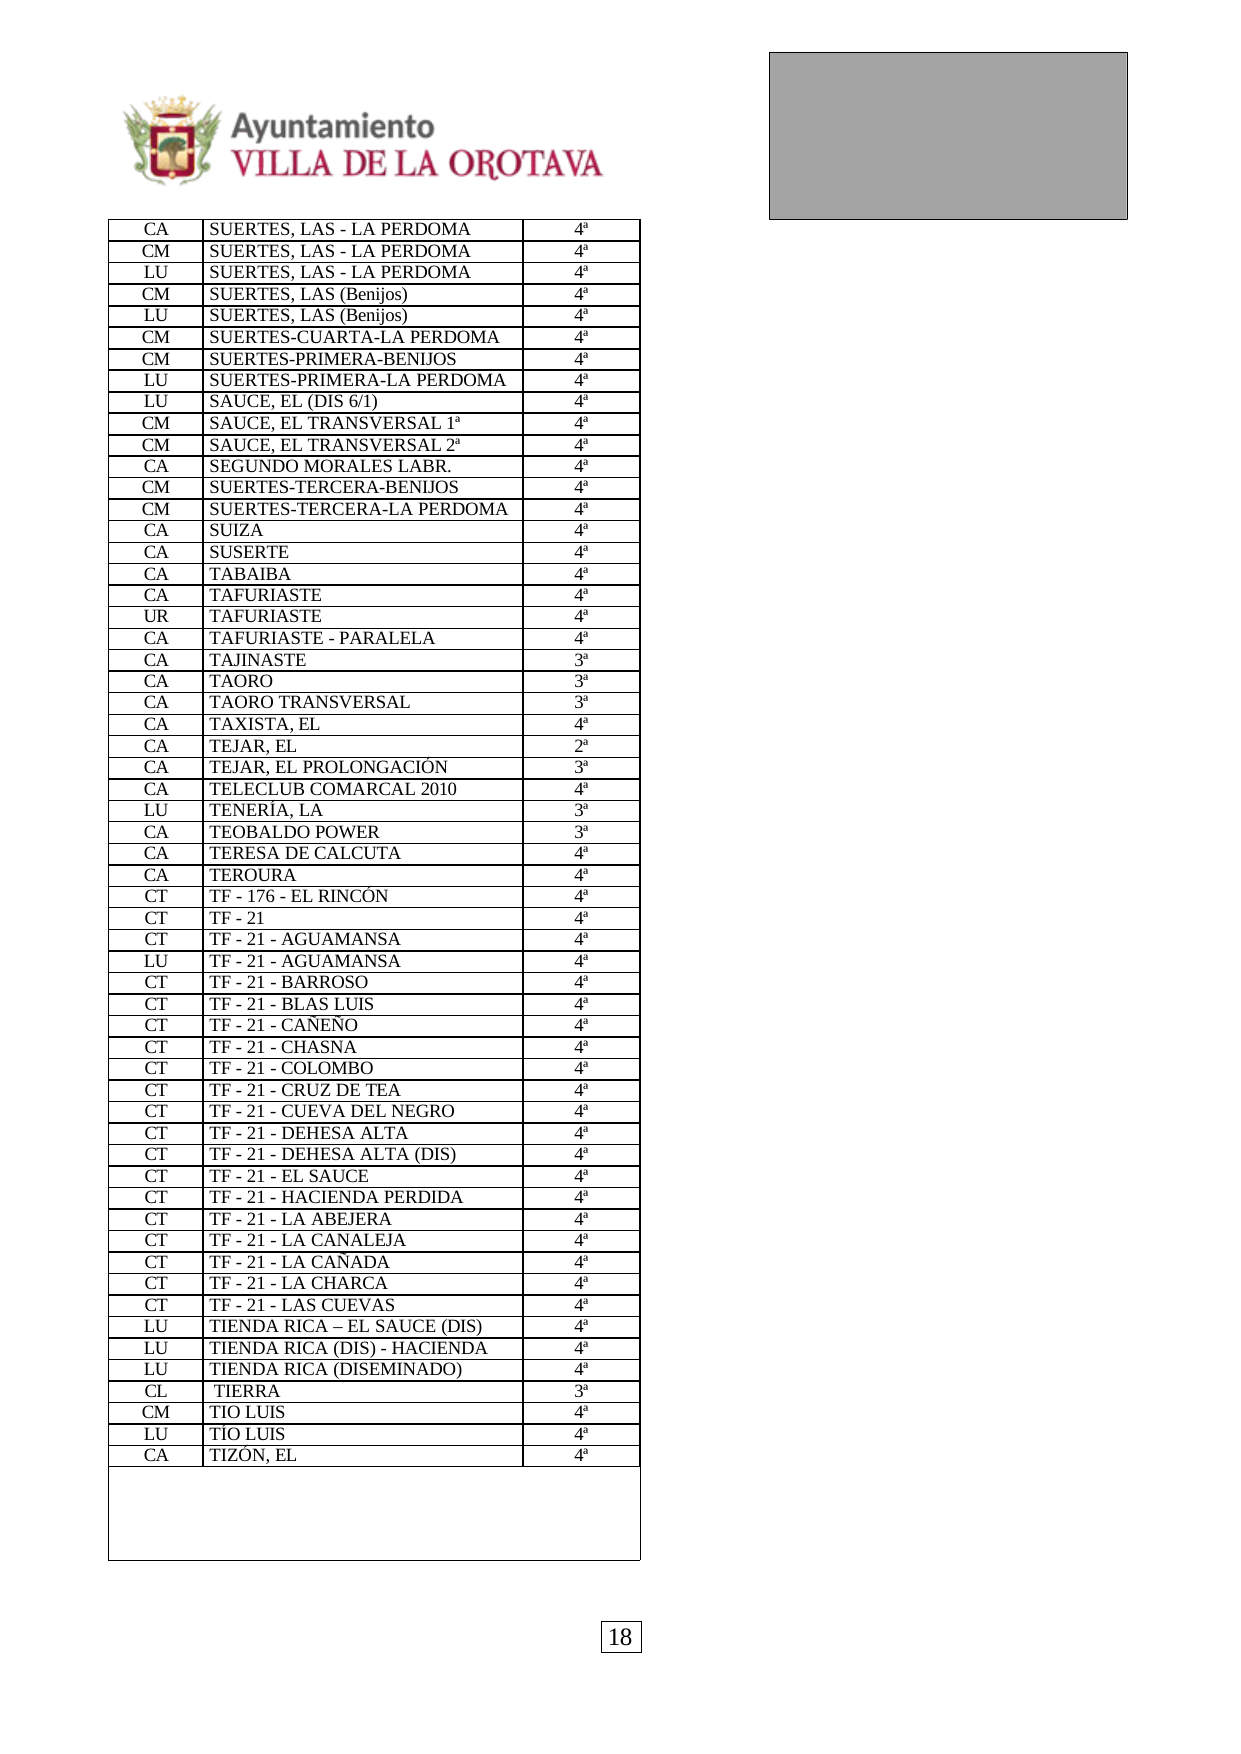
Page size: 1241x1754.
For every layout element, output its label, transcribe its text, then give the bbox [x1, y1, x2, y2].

table_cell 4ª [524, 307, 639, 326]
table_cell 3ª [524, 693, 639, 713]
table_cell TAFURIASTE [204, 607, 522, 627]
table_cell SUERTES-PRIMERA-BENIJOS [204, 350, 522, 369]
table_cell CT [109, 1059, 202, 1079]
table_cell CA [109, 629, 202, 649]
table_cell CA [109, 844, 202, 864]
table_cell TIENDA RICA (DIS) - HACIENDA [204, 1339, 522, 1359]
table_cell LU [109, 1317, 202, 1337]
table_cell TF - 21 - BARROSO [204, 973, 522, 993]
table_cell TF - 21 - DEHESA ALTA (DIS) [204, 1145, 522, 1165]
table_cell 4ª [524, 1059, 639, 1079]
table_cell SUERTES, LAS - LA PERDOMA [204, 263, 522, 283]
table_cell SUERTES, LAS (Benijos) [204, 285, 522, 305]
table_cell CA [109, 564, 202, 584]
table_cell LU [109, 1360, 202, 1380]
table_cell 3ª [524, 1382, 639, 1402]
table_cell TAORO [204, 672, 522, 692]
table_cell TEOBALDO POWER [204, 822, 522, 842]
table_cell TF - 21 - LA CHARCA [204, 1274, 522, 1294]
table_cell 4ª [524, 780, 639, 799]
table_cell 4ª [524, 436, 639, 455]
table_cell LU [109, 952, 202, 972]
table_cell SEGUNDO MORALES LABR. [204, 457, 522, 477]
table_cell TF - 21 - AGUAMANSA [204, 930, 522, 950]
table_cell 4ª [524, 285, 639, 305]
table_cell CA [109, 1446, 202, 1466]
table_cell 4ª [524, 1360, 639, 1380]
table_cell SAUCE, EL TRANSVERSAL 2ª [204, 436, 522, 455]
table_cell TF - 21 - AGUAMANSA [204, 952, 522, 972]
table_cell TF - 21 - CHASNA [204, 1038, 522, 1058]
table_cell 4ª [524, 1296, 639, 1316]
table_cell CA [109, 822, 202, 842]
table_cell 4ª [524, 715, 639, 735]
table_cell CM [109, 1403, 202, 1423]
table_cell CT [109, 1016, 202, 1036]
table_cell 2ª [524, 736, 639, 756]
table_cell 4ª [524, 1231, 639, 1251]
table_cell CA [109, 715, 202, 735]
table_cell 4ª [524, 1210, 639, 1230]
table_cell 4ª [524, 1016, 639, 1036]
table_cell CT [109, 973, 202, 993]
table_cell CT [109, 1167, 202, 1187]
table_header CA [109, 220, 202, 240]
table_cell TERESA DE CALCUTA [204, 844, 522, 864]
table_cell CA [109, 736, 202, 756]
table_cell CM [109, 242, 202, 262]
table_cell TENERÍA, LA [204, 801, 522, 821]
table_cell TF - 21 - EL SAUCE [204, 1167, 522, 1187]
table_cell SUERTES-CUARTA-LA PERDOMA [204, 328, 522, 348]
table_cell 4ª [524, 952, 639, 972]
table_cell TF - 21 - BLAS LUIS [204, 995, 522, 1014]
table_cell TEJAR, EL PROLONGACIÓN [204, 758, 522, 778]
table_cell 4ª [524, 629, 639, 649]
table_cell 4ª [524, 586, 639, 606]
table_cell TF - 21 - LA CANALEJA [204, 1231, 522, 1251]
table_cell SUIZA [204, 521, 522, 541]
table_cell 4ª [524, 1425, 639, 1445]
table_cell 4ª [524, 371, 639, 391]
table_cell SUERTES, LAS - LA PERDOMA [204, 242, 522, 262]
table_cell CT [109, 1231, 202, 1251]
table_cell CT [109, 1253, 202, 1273]
table_cell CM [109, 414, 202, 434]
table_cell TAFURIASTE - PARALELA [204, 629, 522, 649]
table_cell TEROURA [204, 866, 522, 886]
table_cell 4ª [524, 887, 639, 907]
table_cell 4ª [524, 350, 639, 369]
table_cell 4ª [524, 1145, 639, 1165]
table_cell 4ª [524, 564, 639, 584]
table_cell 4ª [524, 844, 639, 864]
table_cell CA [109, 672, 202, 692]
table_cell TF - 21 - HACIENDA PERDIDA [204, 1188, 522, 1208]
table_cell 4ª [524, 1274, 639, 1294]
table_cell 4ª [524, 1403, 639, 1423]
table_cell 4ª [524, 1038, 639, 1058]
table_cell 4ª [524, 973, 639, 993]
table_cell 4ª [524, 521, 639, 541]
table_cell SUERTES-PRIMERA-LA PERDOMA [204, 371, 522, 391]
table_cell CM [109, 436, 202, 455]
table_cell CT [109, 1145, 202, 1165]
table_cell CA [109, 866, 202, 886]
table_cell TIZÓN, EL [204, 1446, 522, 1466]
table_cell CT [109, 1102, 202, 1122]
table_cell TÍO LUIS [204, 1425, 522, 1445]
table_cell LU [109, 1425, 202, 1445]
table_cell CT [109, 1038, 202, 1058]
table_cell TELECLUB COMARCAL 2010 [204, 780, 522, 799]
table_cell 4ª [524, 930, 639, 950]
table_cell CT [109, 1296, 202, 1316]
table_cell CT [109, 1274, 202, 1294]
picture [112, 73, 614, 207]
table_cell 3ª [524, 822, 639, 842]
table_cell TAJINASTE [204, 650, 522, 670]
table_cell CA [109, 543, 202, 563]
table_cell LU [109, 1339, 202, 1359]
table_cell SUERTES, LAS (Benijos) [204, 307, 522, 326]
table_cell CM [109, 478, 202, 498]
table_cell CT [109, 908, 202, 928]
table_cell TIENDA RICA – EL SAUCE (DIS) [204, 1317, 522, 1337]
table_cell CA [109, 457, 202, 477]
table_cell 4ª [524, 478, 639, 498]
table_cell TF - 21 - DEHESA ALTA [204, 1124, 522, 1144]
table_cell CA [109, 758, 202, 778]
table_cell LU [109, 263, 202, 283]
table_cell 4ª [524, 1253, 639, 1273]
table_cell TF - 21 - LA CAÑADA [204, 1253, 522, 1273]
table_cell 4ª [524, 995, 639, 1014]
table_cell 4ª [524, 1188, 639, 1208]
table_cell LU [109, 801, 202, 821]
table_cell TF - 21 - CAÑEÑO [204, 1016, 522, 1036]
table_cell 4ª [524, 263, 639, 283]
table_cell CM [109, 350, 202, 369]
table_cell 4ª [524, 1317, 639, 1337]
table_cell 4ª [524, 1081, 639, 1101]
table_cell SUSERTE [204, 543, 522, 563]
table_cell CA [109, 586, 202, 606]
table_cell 4ª [524, 1102, 639, 1122]
table_cell CA [109, 650, 202, 670]
table_cell SAUCE, EL TRANSVERSAL 1ª [204, 414, 522, 434]
table_cell LU [109, 393, 202, 412]
table_cell 4ª [524, 866, 639, 886]
table_cell TF - 21 - CRUZ DE TEA [204, 1081, 522, 1101]
table_cell SUERTES-TERCERA-BENIJOS [204, 478, 522, 498]
table_cell SAUCE, EL (DIS 6/1) [204, 393, 522, 412]
table_cell 3ª [524, 801, 639, 821]
table_header 4ª [524, 220, 639, 240]
table_cell CT [109, 995, 202, 1014]
table_cell 4ª [524, 1339, 639, 1359]
table_cell CT [109, 1188, 202, 1208]
table_cell TIO LUIS [204, 1403, 522, 1423]
table_cell UR [109, 607, 202, 627]
table_cell 4ª [524, 242, 639, 262]
table_cell 4ª [524, 607, 639, 627]
table_cell CM [109, 500, 202, 520]
table_cell TAXISTA, EL [204, 715, 522, 735]
table_cell CA [109, 780, 202, 799]
table_cell 4ª [524, 500, 639, 520]
table_cell 4ª [524, 543, 639, 563]
table_cell CM [109, 285, 202, 305]
table_cell TF - 21 - LAS CUEVAS [204, 1296, 522, 1316]
table_cell CT [109, 1081, 202, 1101]
table_cell 4ª [524, 457, 639, 477]
table_cell CA [109, 693, 202, 713]
table_cell CM [109, 328, 202, 348]
table_cell TF - 21 - CUEVA DEL NEGRO [204, 1102, 522, 1122]
table_cell CT [109, 1210, 202, 1230]
table_cell LU [109, 307, 202, 326]
table_cell TIERRA [204, 1382, 522, 1402]
table_cell TF - 21 [204, 908, 522, 928]
table_cell CT [109, 887, 202, 907]
table_cell TAFURIASTE [204, 586, 522, 606]
table_cell 4ª [524, 908, 639, 928]
table_cell SUERTES-TERCERA-LA PERDOMA [204, 500, 522, 520]
table_header SUERTES, LAS - LA PERDOMA [204, 220, 522, 240]
table_cell 3ª [524, 672, 639, 692]
table_cell 3ª [524, 758, 639, 778]
table_cell TEJAR, EL [204, 736, 522, 756]
table_cell TAORO TRANSVERSAL [204, 693, 522, 713]
table_cell 4ª [524, 1167, 639, 1187]
table_cell LU [109, 371, 202, 391]
table_cell TABAIBA [204, 564, 522, 584]
table_cell TF - 21 - COLOMBO [204, 1059, 522, 1079]
table_cell TF - 176 - EL RINCÓN [204, 887, 522, 907]
table_cell TF - 21 - LA ABEJERA [204, 1210, 522, 1230]
table_cell CT [109, 930, 202, 950]
table_cell CT [109, 1124, 202, 1144]
table_cell 4ª [524, 414, 639, 434]
table_cell CL [109, 1382, 202, 1402]
table_cell 4ª [524, 1124, 639, 1144]
table_cell TIENDA RICA (DISEMINADO) [204, 1360, 522, 1380]
table_cell CA [109, 521, 202, 541]
table_cell 4ª [524, 328, 639, 348]
table_cell 4ª [524, 393, 639, 412]
table_cell 3ª [524, 650, 639, 670]
table_cell 4ª [524, 1446, 639, 1466]
